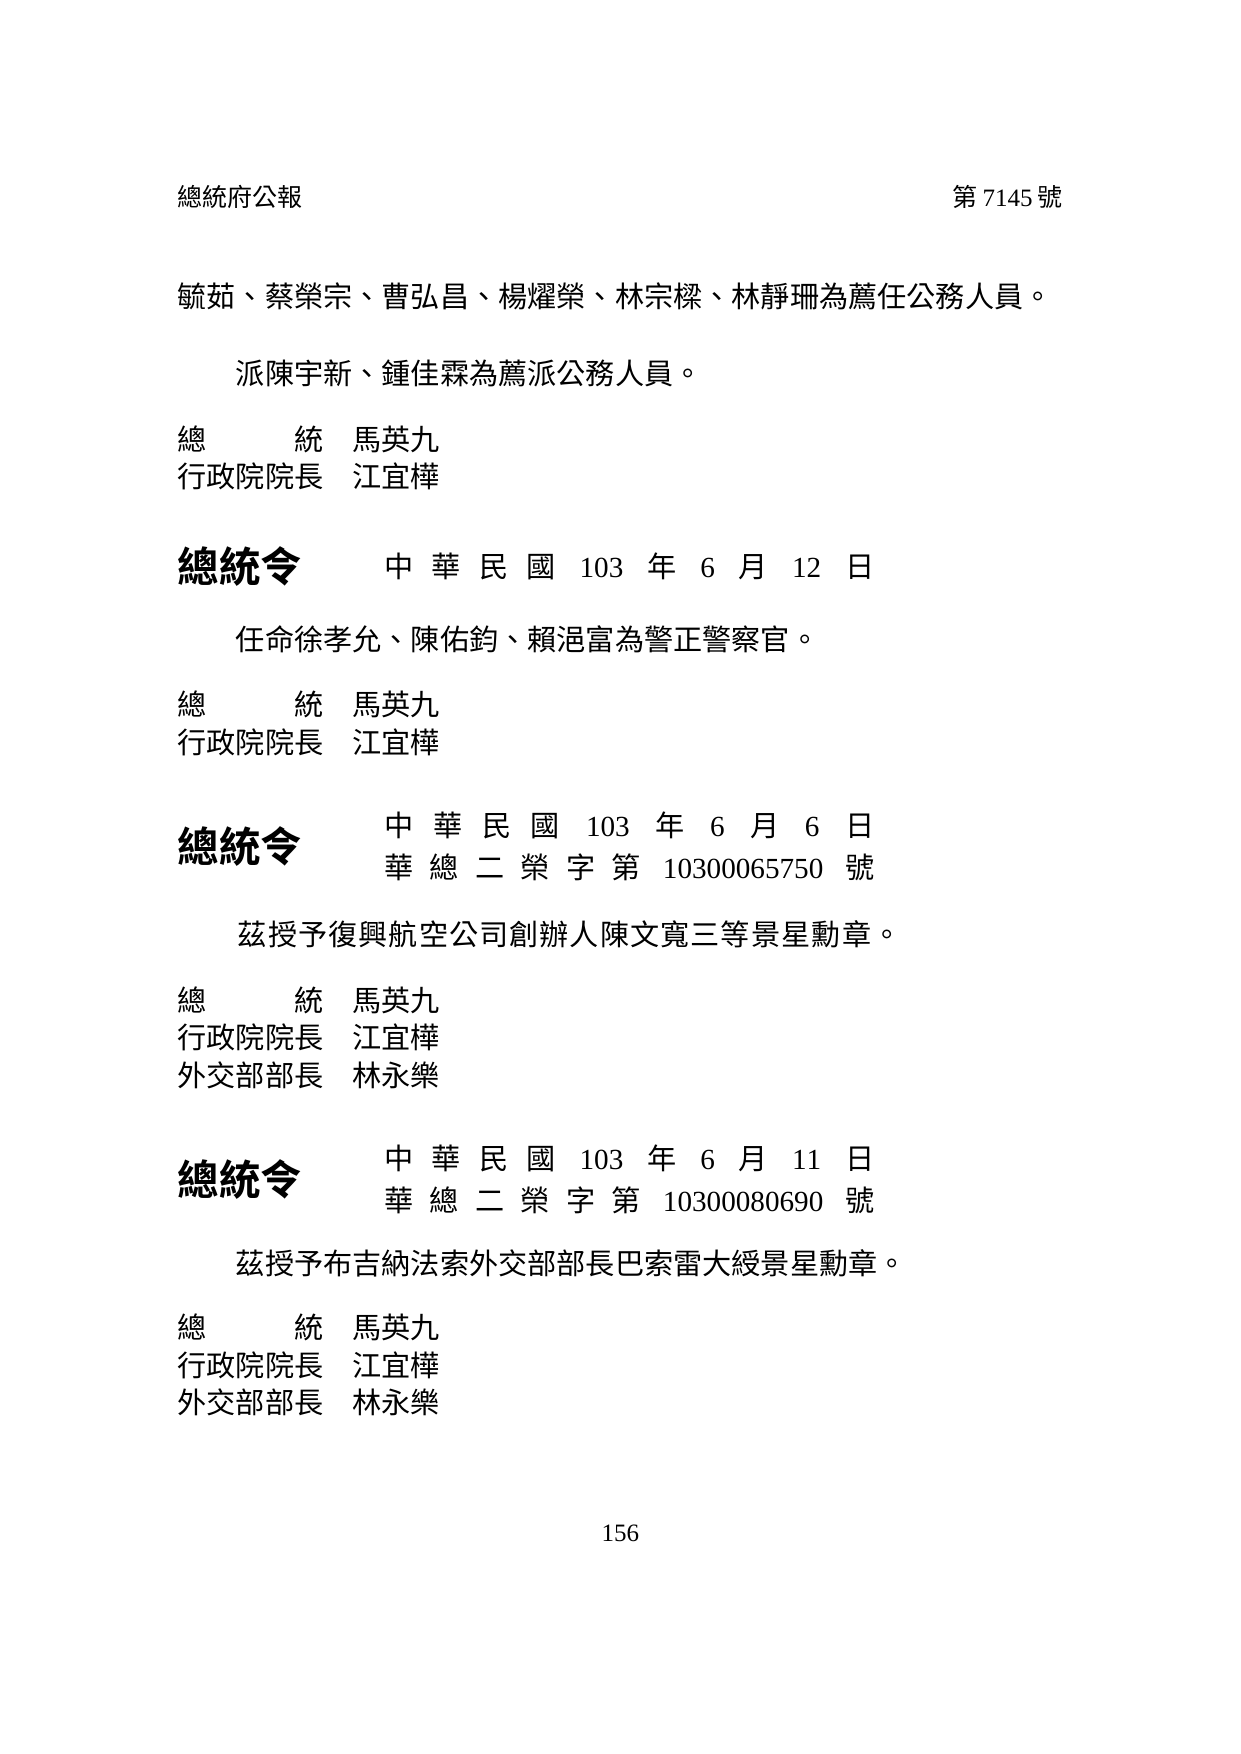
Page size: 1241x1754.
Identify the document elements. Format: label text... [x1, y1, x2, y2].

text 茲授予布吉納法索外交部部長巴索雷大綬景星勳章。 [177, 1237, 1063, 1284]
table_header 總統令 [174, 520, 381, 609]
table_header 總統令 [174, 1119, 381, 1237]
text 行政院院長 江宜樺 [177, 1346, 1063, 1384]
text 毓茹、蔡榮宗、曹弘昌、楊燿榮、林宗樑、林靜珊為薦任公務人員。 [177, 266, 1063, 318]
text 行政院院長 江宜樺 [177, 457, 1063, 495]
text 行政院院長 江宜樺 [177, 723, 1063, 761]
text 派陳宇新、鍾佳霖為薦派公務人員。 [177, 343, 1063, 395]
table_header 總統令 [174, 786, 381, 904]
text 任命徐孝允、陳佑鈞、賴浥富為警正警察官。 [177, 609, 1063, 661]
table_header 中華民國103年6月11日 華總二榮字第10300080690號 [381, 1119, 877, 1237]
text 外交部部長 林永樂 [177, 1056, 1063, 1093]
text 行政院院長 江宜樺 [177, 1018, 1063, 1056]
text 總 統 馬英九 [177, 981, 1063, 1018]
text 外交部部長 林永樂 [177, 1384, 1063, 1421]
table_header 中華民國103年6月6日 華總二榮字第10300065750號 [381, 786, 877, 904]
text 茲授予復興航空公司創辦人陳文寬三等景星勳章。 [177, 904, 1063, 956]
text 總 統 馬英九 [177, 420, 1063, 457]
text 總 統 馬英九 [177, 1309, 1063, 1346]
table_header 中華民國103年6月12日 [381, 520, 877, 609]
text 總 統 馬英九 [177, 686, 1063, 723]
